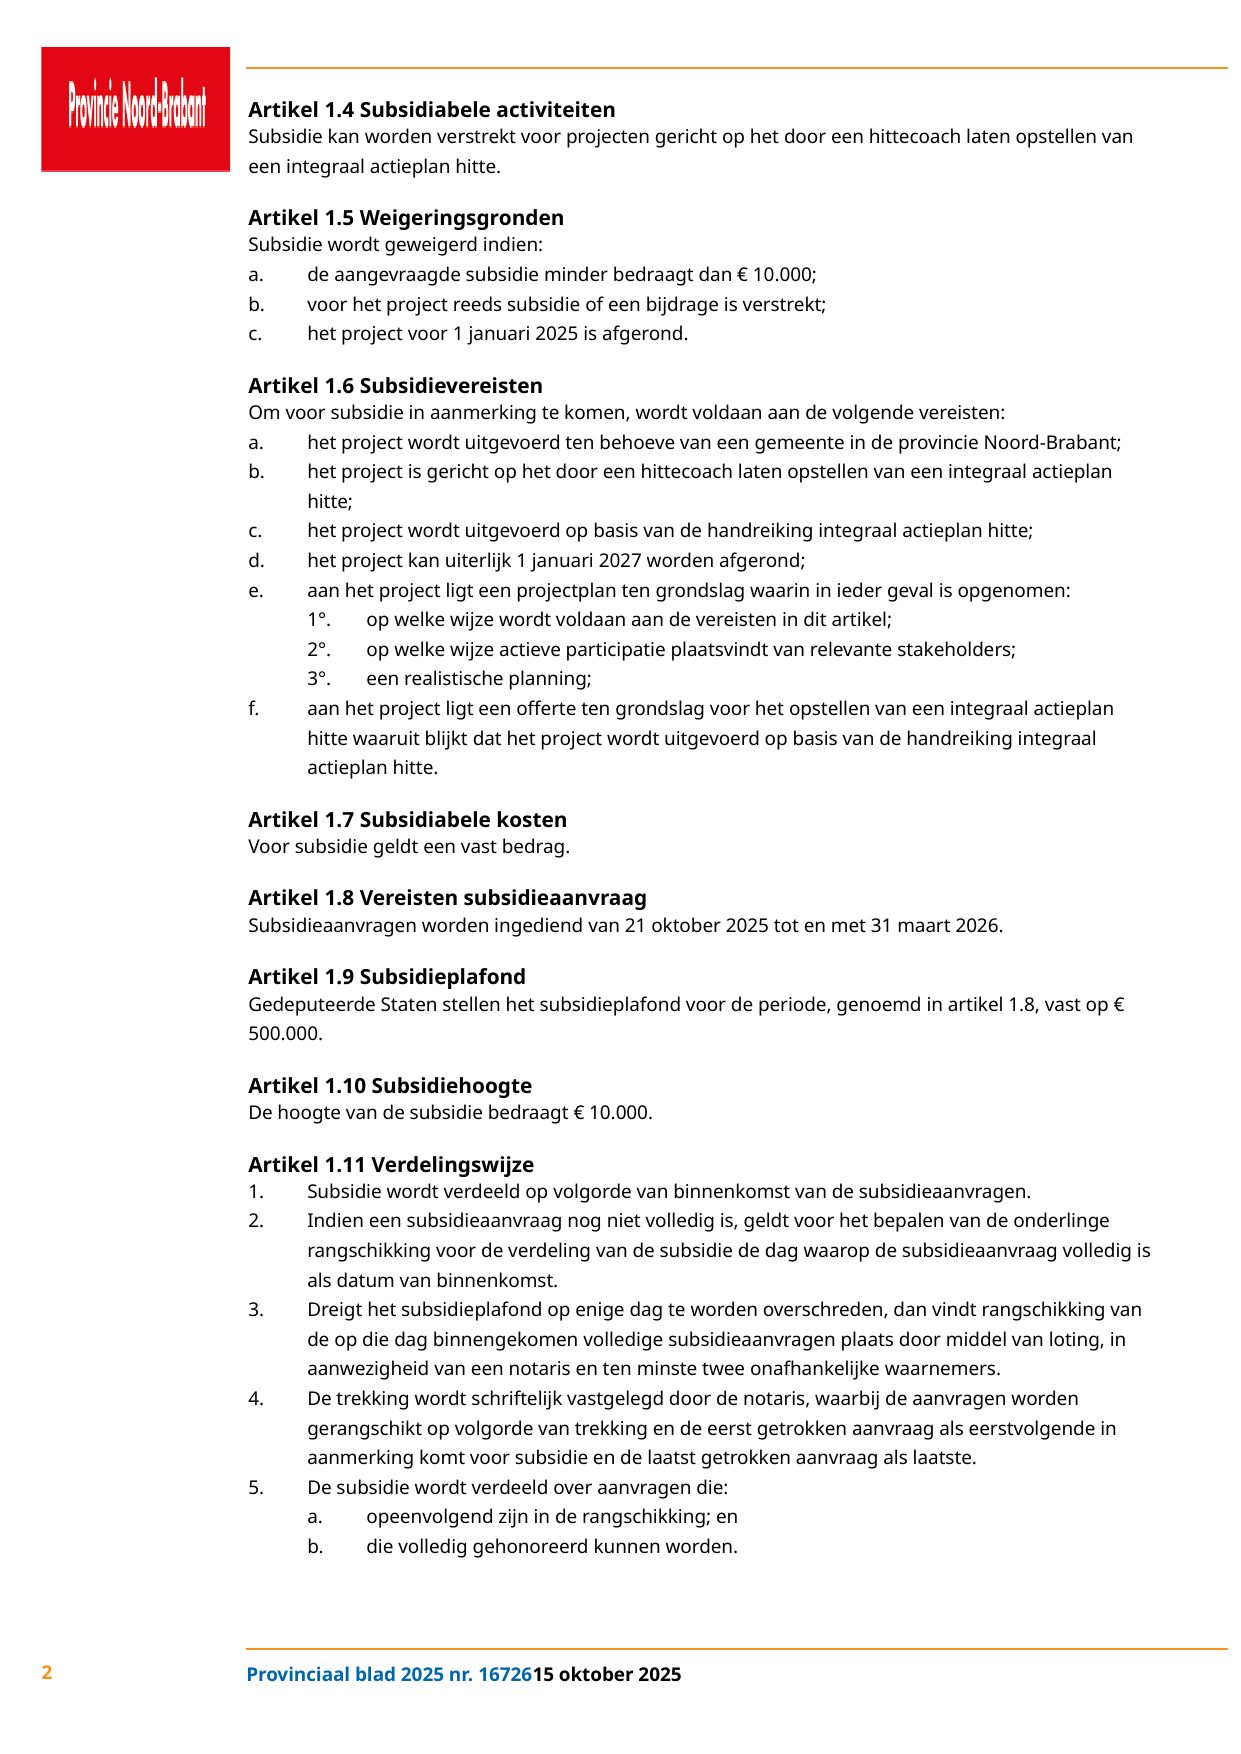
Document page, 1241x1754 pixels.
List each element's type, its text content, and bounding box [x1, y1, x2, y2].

list Subsidie wordt verdeeld op volgorde van binnenkomst van de subsidieaanvragen. [248, 1178, 1152, 1204]
list het project is gericht op het door een hittecoach laten opstellen van een integraal actieplan hitte; [248, 458, 1152, 514]
list De subsidie wordt verdeeld over aanvragen die: [248, 1474, 1152, 1500]
list Dreigt het subsidieplafond op enige dag te worden overschreden, dan vindt rangschikking van de op die dag binnengekomen volledige subsidieaanvragen plaats door middel van loting, in aanwezigheid van een notaris en ten minste twee onafhankelijke waarnemers. [248, 1296, 1152, 1381]
text Artikel 1.7 Subsidiabele kosten [248, 805, 1152, 833]
text Artikel 1.6 Subsidievereisten [248, 371, 1152, 399]
list het project wordt uitgevoerd ten behoeve van een gemeente in de provincie Noord-Brabant; [248, 429, 1152, 454]
list De trekking wordt schriftelijk vastgelegd door de notaris, waarbij de aanvragen worden gerangschikt op volgorde van trekking en de eerst getrokken aanvraag als eerstvolgende in aanmerking komt voor subsidie en de laatst getrokken aanvraag als laatste. [248, 1385, 1152, 1470]
text Subsidie wordt geweigerd indien: [248, 232, 1152, 257]
text Gedeputeerde Staten stellen het subsidieplafond voor de periode, genoemd in artikel 1.8, vast op € 500.000. [248, 991, 1152, 1046]
list opeenvolgend zijn in de rangschikking; en [307, 1503, 1152, 1529]
list aan het project ligt een projectplan ten grondslag waarin in ieder geval is opgenomen: [248, 577, 1152, 602]
text Artikel 1.4 Subsidiabele activiteiten [248, 95, 1152, 123]
text Om voor subsidie in aanmerking te komen, wordt voldaan aan de volgende vereisten: [248, 399, 1152, 425]
text Voor subsidie geldt een vast bedrag. [248, 833, 1152, 859]
list het project wordt uitgevoerd op basis van de handreiking integraal actieplan hitte; [248, 518, 1152, 543]
list Indien een subsidieaanvraag nog niet volledig is, geldt voor het bepalen van de onderlinge rangschikking voor de verdeling van de subsidie de dag waarop de subsidieaanvraag volledig is als datum van binnenkomst. [248, 1208, 1152, 1293]
list aan het project ligt een offerte ten grondslag voor het opstellen van een integraal actieplan hitte waaruit blijkt dat het project wordt uitgevoerd op basis van de handreiking integraal actieplan hitte. [248, 695, 1152, 780]
list een realistische planning; [307, 666, 1152, 691]
text Artikel 1.8 Vereisten subsidieaanvraag [248, 883, 1152, 912]
text De hoogte van de subsidie bedraagt € 10.000. [248, 1099, 1152, 1125]
list op welke wijze actieve participatie plaatsvindt van relevante stakeholders; [307, 636, 1152, 662]
text Artikel 1.10 Subsidiehoogte [248, 1071, 1152, 1099]
list voor het project reeds subsidie of een bijdrage is verstrekt; [248, 291, 1152, 317]
list de aangevraagde subsidie minder bedraagt dan € 10.000; [248, 261, 1152, 287]
text Artikel 1.11 Verdelingswijze [248, 1150, 1152, 1178]
list het project kan uiterlijk 1 januari 2027 worden afgerond; [248, 547, 1152, 573]
list die volledig gehonoreerd kunnen worden. [307, 1533, 1152, 1559]
picture [41, 47, 231, 172]
list het project voor 1 januari 2025 is afgerond. [248, 320, 1152, 346]
text Subsidieaanvragen worden ingediend van 21 oktober 2025 tot en met 31 maart 2026. [248, 912, 1152, 938]
text Artikel 1.9 Subsidieplafond [248, 962, 1152, 991]
list op welke wijze wordt voldaan aan de vereisten in dit artikel; [307, 606, 1152, 632]
text Artikel 1.5 Weigeringsgronden [248, 203, 1152, 232]
text Subsidie kan worden verstrekt voor projecten gericht op het door een hittecoach laten opstellen van een integraal actieplan hitte. [248, 123, 1152, 178]
